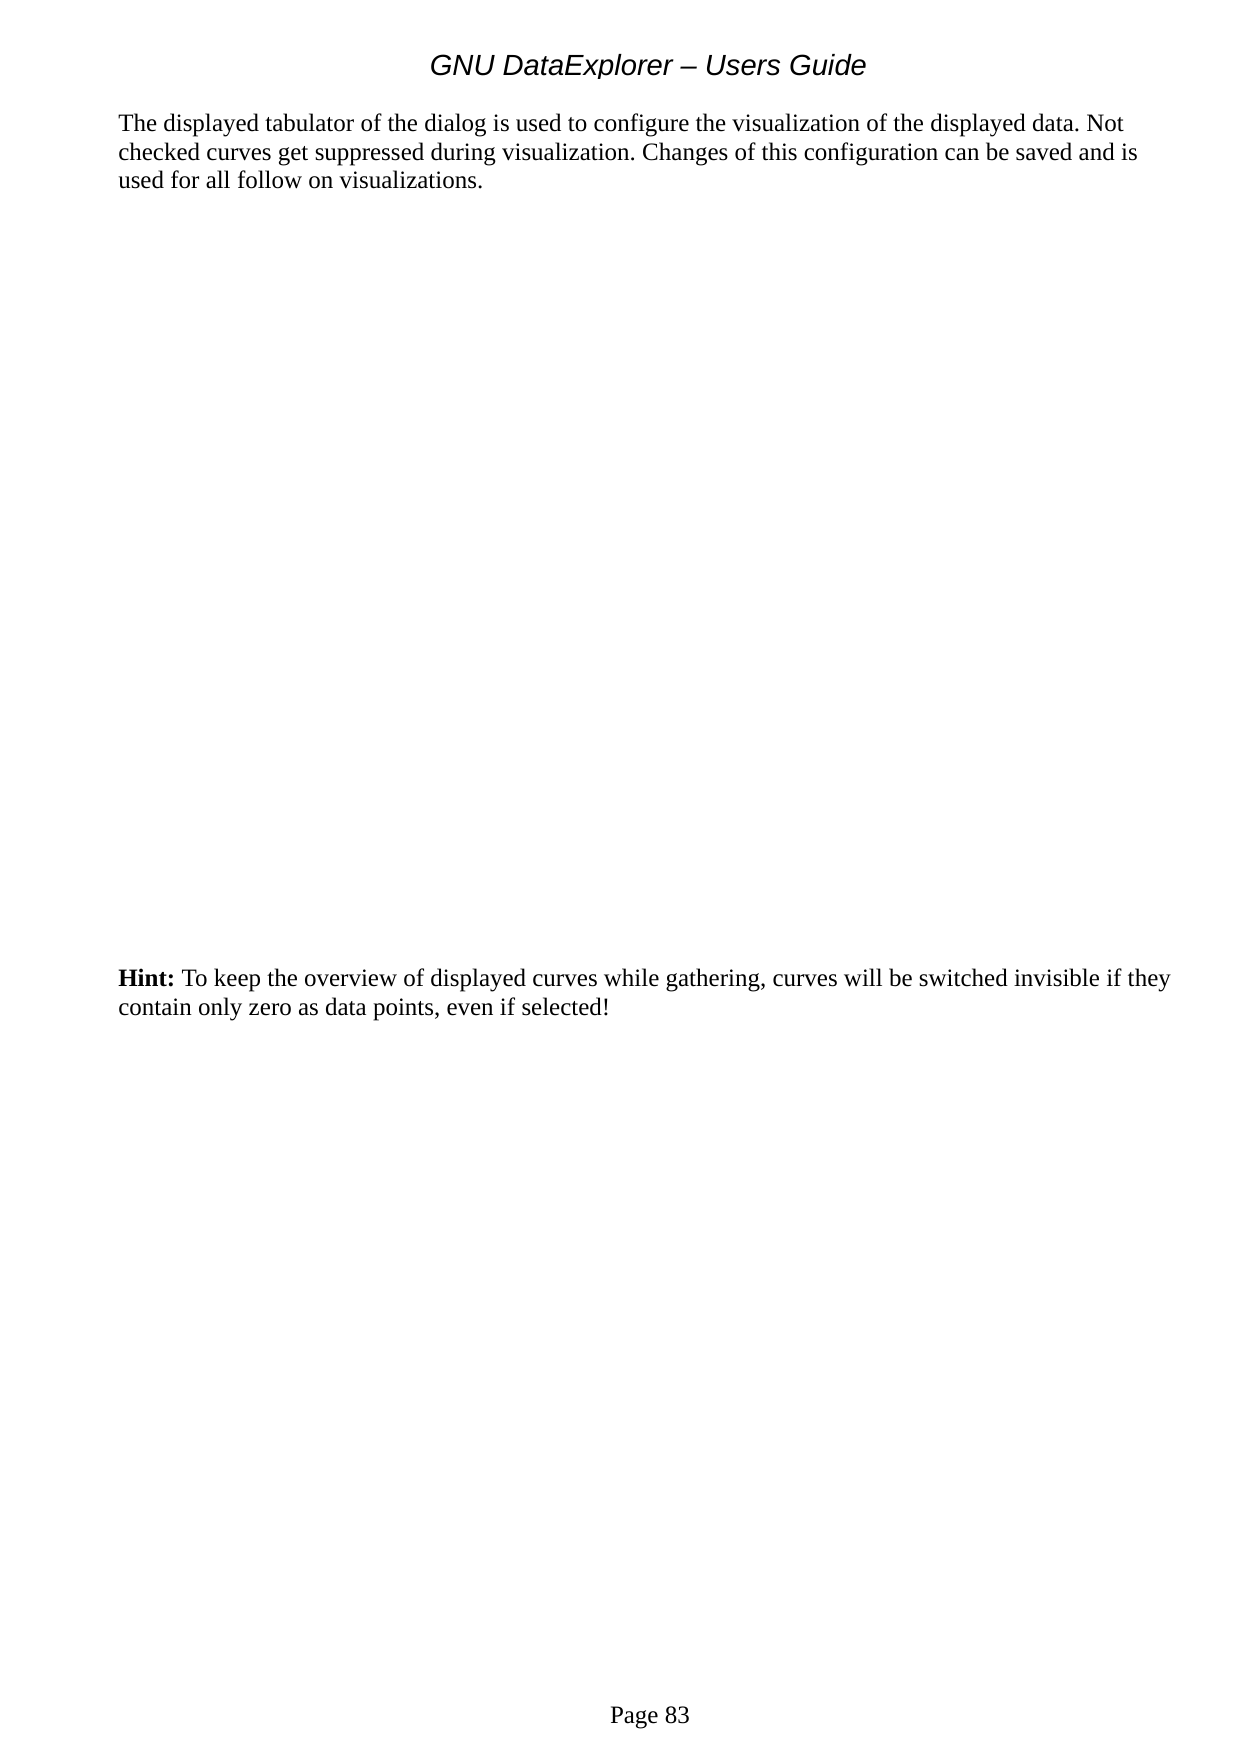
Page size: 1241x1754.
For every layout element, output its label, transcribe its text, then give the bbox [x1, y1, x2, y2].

text Hint: To keep the overview of displayed curves while gathering, curves will be switched invisible if they contain only zero as data points, even if selected! [118, 963, 1181, 1021]
text The displayed tabulator of the dialog is used to configure the visualization of the displayed data. Not checked curves get suppressed during visualization. Changes of this configuration can be saved and is used for all follow on visualizations. [118, 108, 1181, 194]
